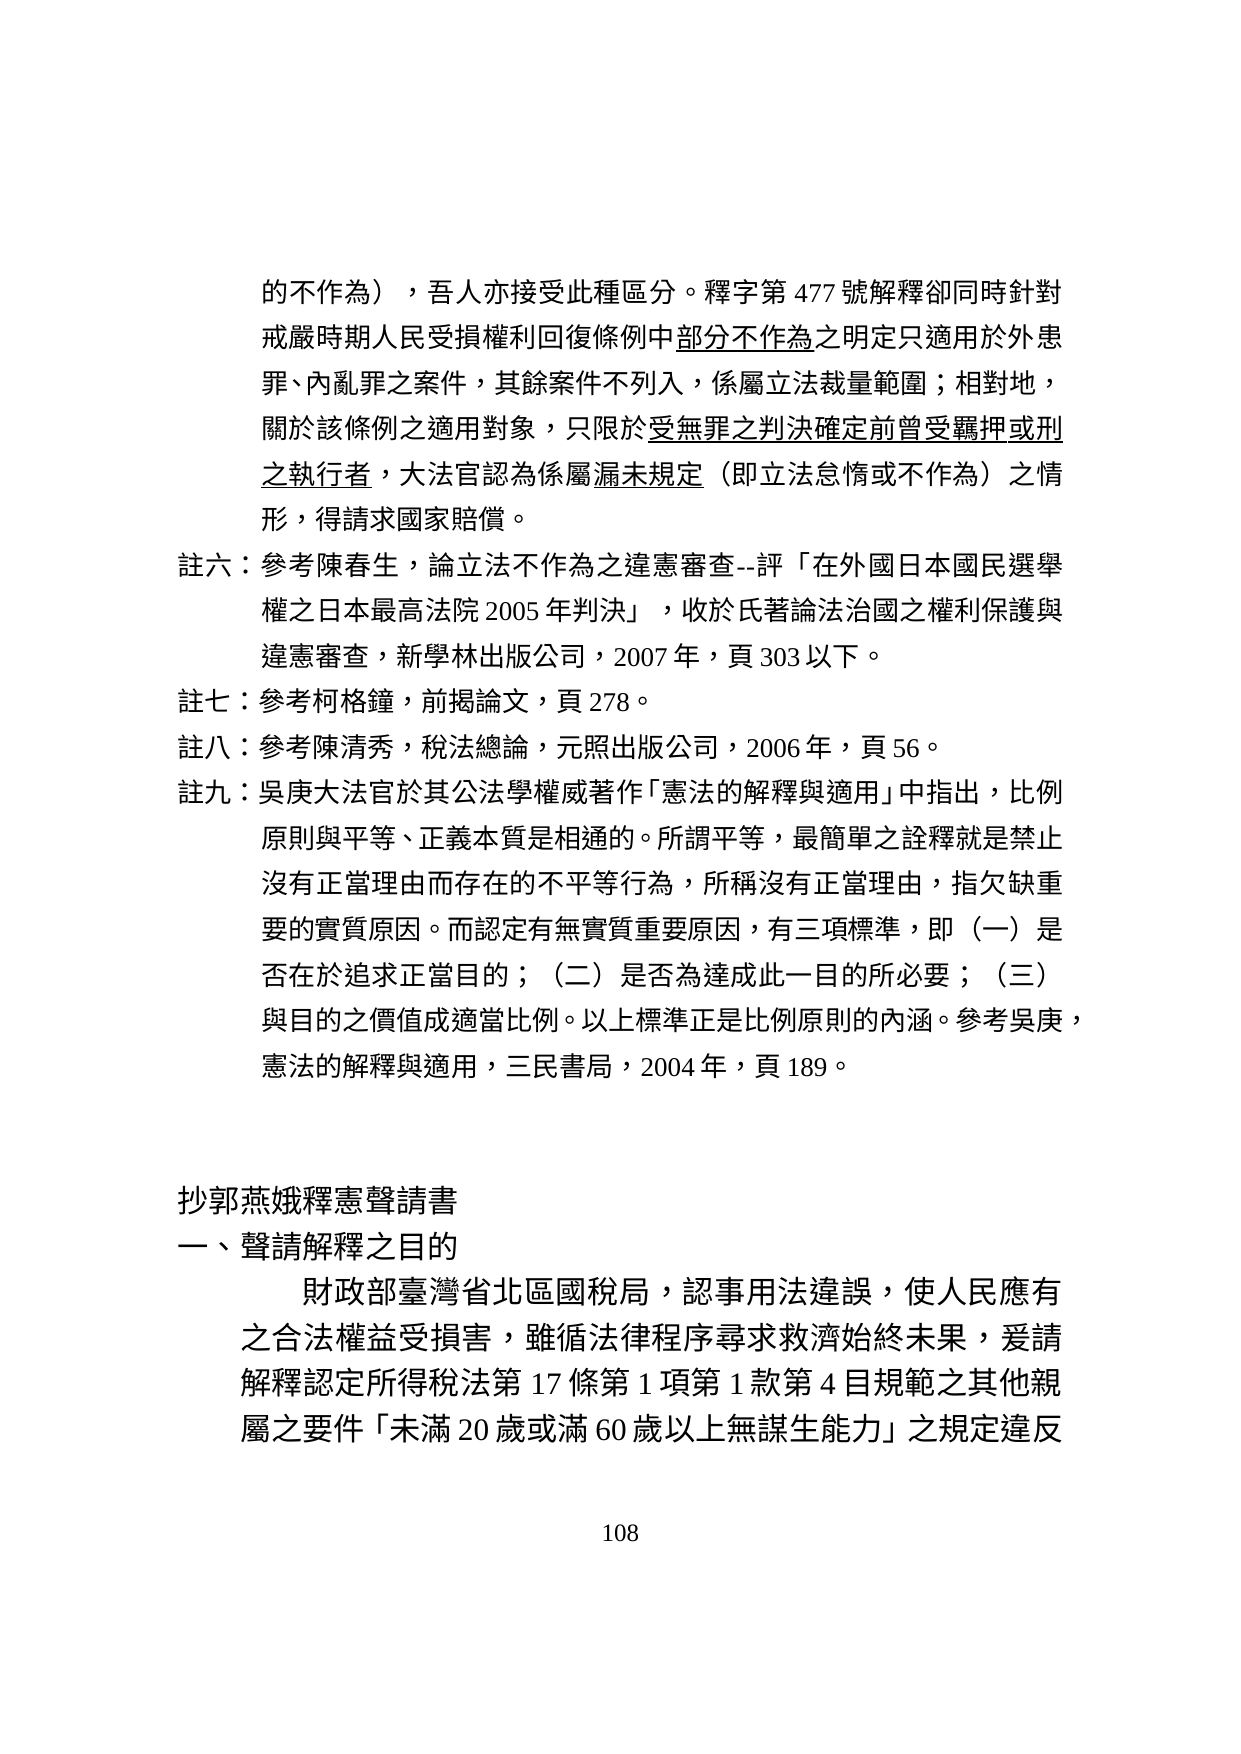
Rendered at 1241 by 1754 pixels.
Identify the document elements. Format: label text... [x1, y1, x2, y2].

text 的不作為），吾人亦接受此種區分。釋字第477號解釋卻同時針對戒嚴時期人民受損權利回復條例中部分不作為之明定只適用於外患罪、內亂罪之案件，其餘案件不列入，係屬立法裁量範圍；相對地，關於該條例之適用對象，只限於受無罪之判決確定前曾受羈押或刑之執行者，大法官認為係屬漏未規定（即立法怠惰或不作為）之情形，得請求國家賠償。 [177, 266, 1063, 539]
text 註七：參考柯格鐘，前揭論文，頁278。 [177, 676, 1063, 721]
text 抄郭燕娥釋憲聲請書 [177, 1176, 1063, 1222]
text 註九：吳庚大法官於其公法學權威著作「憲法的解釋與適用」中指出，比例原則與平等、正義本質是相通的。所謂平等，最簡單之詮釋就是禁止沒有正當理由而存在的不平等行為，所稱沒有正當理由，指欠缺重要的實質原因。而認定有無實質重要原因，有三項標準，即（一）是否在於追求正當目的；（二）是否為達成此一目的所必要；（三）與目的之價值成適當比例。以上標準正是比例原則的內涵。參考吳庚，憲法的解釋與適用，三民書局，2004年，頁189。 [177, 767, 1063, 1085]
text 註八：參考陳清秀，稅法總論，元照出版公司，2006年，頁56。 [177, 721, 1063, 767]
text 一、聲請解釋之目的 [177, 1222, 1063, 1267]
text 財政部臺灣省北區國稅局，認事用法違誤，使人民應有之合法權益受損害，雖循法律程序尋求救濟始終未果，爰請解釋認定所得稅法第17條第1項第1款第4目規範之其他親屬之要件「未滿20歲或滿60歲以上無謀生能力」之規定違反 [240, 1267, 1063, 1449]
text 註六：參考陳春生，論立法不作為之違憲審查--評「在外國日本國民選舉權之日本最高法院2005年判決」，收於氏著論法治國之權利保護與違憲審查，新學林出版公司，2007年，頁303以下。 [177, 539, 1063, 676]
